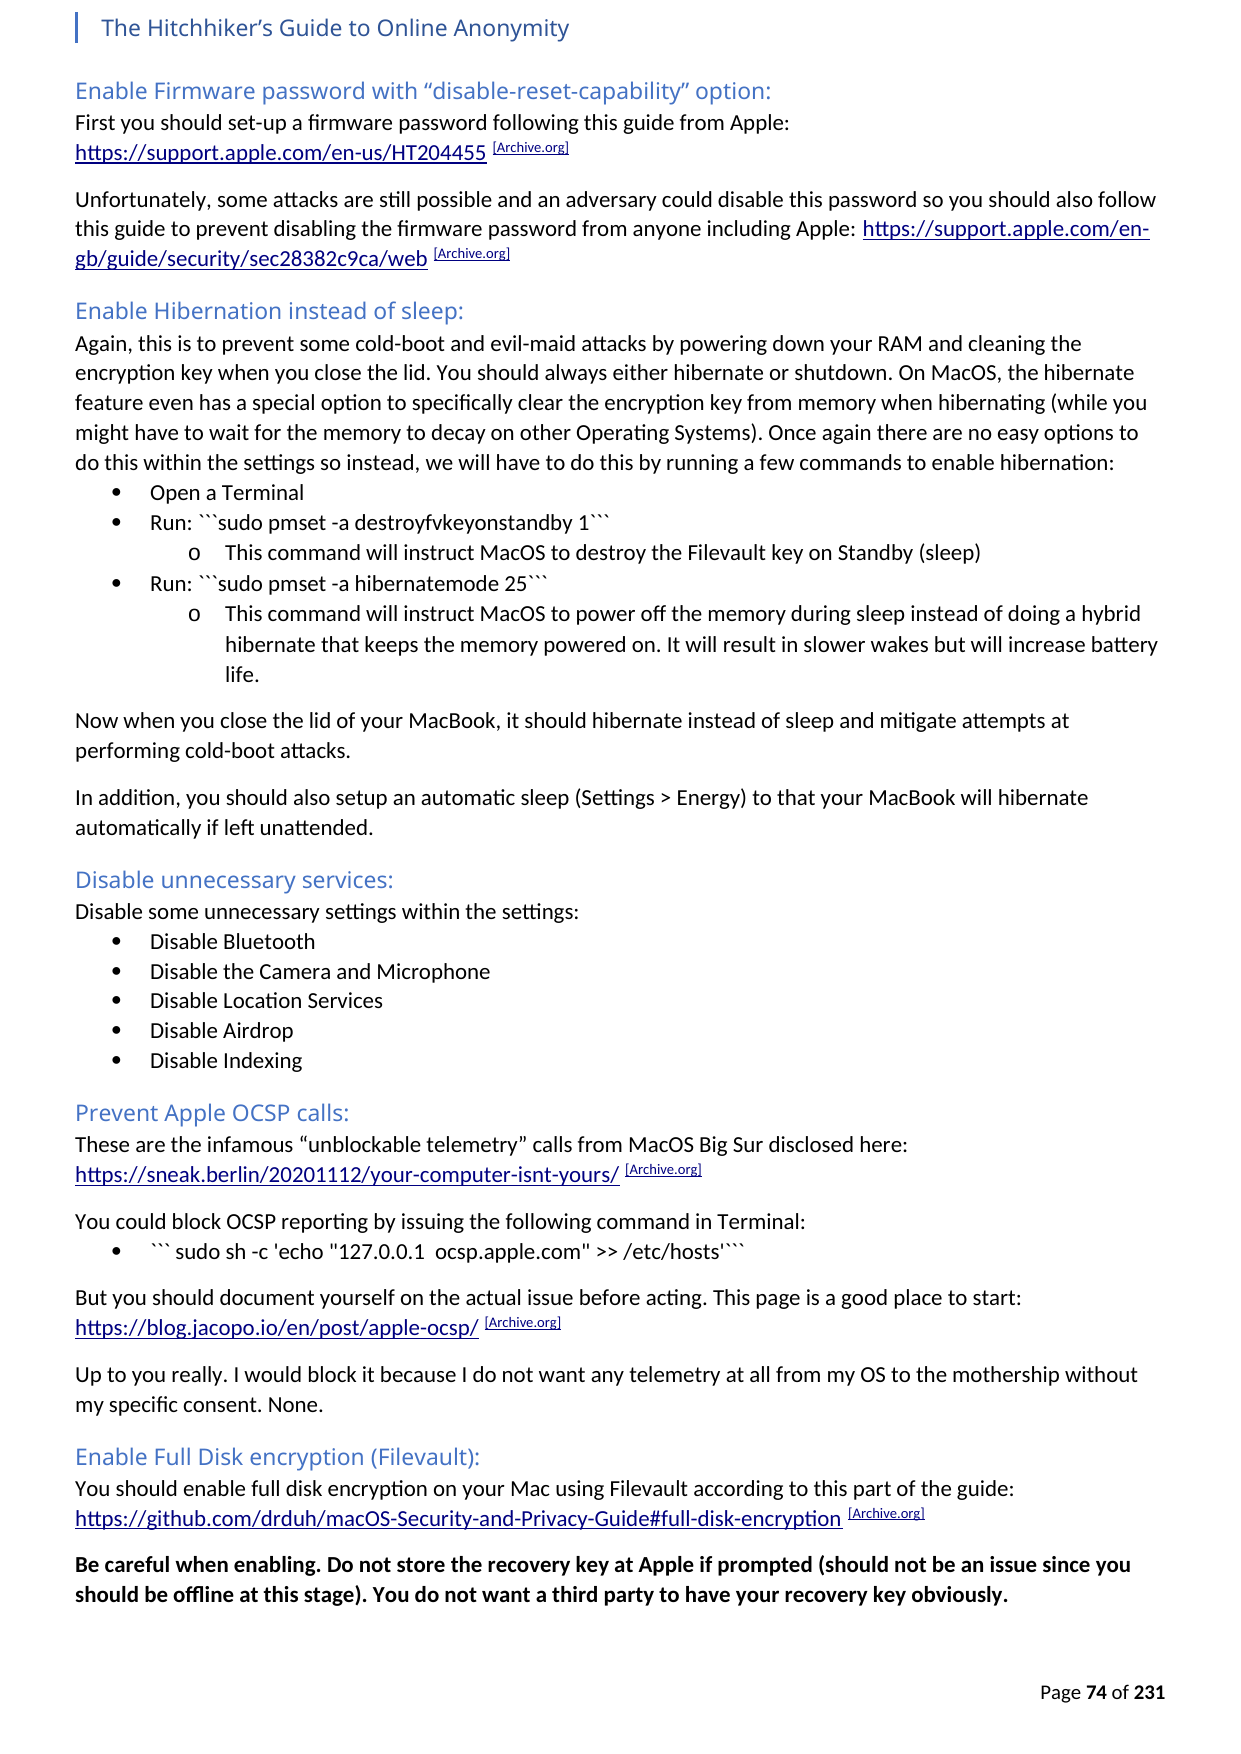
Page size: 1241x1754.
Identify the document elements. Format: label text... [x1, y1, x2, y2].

list Open a Terminal [112, 478, 1165, 506]
text In addition, you should also setup an automatic sleep (Settings > Energy) to that your MacBook will hibernate automatically if left unattended. [75, 783, 1165, 841]
list Disable Airdrop [112, 1017, 1165, 1044]
list Disable Bluetooth [112, 927, 1165, 955]
text Again, this is to prevent some cold-boot and evil-maid attacks by powering down your RAM and cleaning the encryption key when you close the lid. You should always either hibernate or shutdown. On MacOS, the hibernate feature even has a special option to specifically clear the encryption key from memory when hibernating (while you might have to wait for the memory to decay on other Operating Systems). Once again there are no easy options to do this within the settings so instead, we will have to do this by running a few commands to enable hibernation: [75, 329, 1165, 476]
list This command will instruct MacOS to power off the memory during sleep instead of doing a hybrid hibernate that keeps the memory powered on. It will result in slower wakes but will increase battery life. [187, 599, 1165, 688]
text Up to you really. I would block it because I do not want any telemetry at all from my OS to the mothership without my specific consent. None. [75, 1360, 1165, 1418]
text But you should document yourself on the actual issue before acting. This page is a good place to start: https://blog.jacopo.io/en/post/apple-ocsp/ [Archive.org] [75, 1283, 1165, 1341]
list Disable Location Services [112, 987, 1165, 1015]
text Unfortunately, some attacks are still possible and an adversary could disable this password so you should also follow this guide to prevent disabling the firmware password from anyone including Apple: https://support.apple.com/en-gb/guide/security/sec28382c9ca/web [Archive.org] [75, 185, 1165, 272]
list Run: ```sudo pmset -a hibernatemode 25``` [112, 569, 1165, 597]
list Disable Indexing [112, 1046, 1165, 1074]
list Run: ```sudo pmset -a destroyfvkeyonstandby 1``` [112, 508, 1165, 536]
text First you should set-up a firmware password following this guide from Apple: https://support.apple.com/en-us/HT204455 [Archive.org] [75, 108, 1165, 166]
subtitle Prevent Apple OCSP calls: [75, 1097, 1165, 1128]
text These are the infamous “unblockable telemetry” calls from MacOS Big Sur disclosed here: https://sneak.berlin/20201112/your-computer-isnt-yours/ [Archive.org] [75, 1131, 1165, 1188]
text Disable some unnecessary settings within the settings: [75, 897, 1165, 925]
subtitle Enable Hibernation instead of sleep: [75, 295, 1165, 326]
text You could block OCSP reporting by issuing the following command in Terminal: [75, 1207, 1165, 1235]
subtitle Disable unnecessary services: [75, 863, 1165, 895]
subtitle Enable Full Disk encryption (Filevault): [75, 1441, 1165, 1472]
list This command will instruct MacOS to destroy the Filevault key on Standby (sleep) [187, 538, 1165, 567]
text Now when you close the lid of your MacBook, it should hibernate instead of sleep and mitigate attempts at performing cold-boot attacks. [75, 706, 1165, 764]
list Disable the Camera and Microphone [112, 957, 1165, 985]
subtitle Enable Firmware password with “disable-reset-capability” option: [75, 75, 1165, 106]
text Be careful when enabling. Do not store the recovery key at Apple if prompted (should not be an issue since you should be offline at this stage). You do not want a third party to have your recovery key obviously. [75, 1551, 1165, 1608]
list ``` sudo sh -c 'echo "127.0.0.1 ocsp.apple.com" >> /etc/hosts'``` [112, 1237, 1165, 1265]
text You should enable full disk encryption on your Mac using Filevault according to this part of the guide: https://github.com/drduh/macOS-Security-and-Privacy-Guide#full-disk-encryption [Archive.org] [75, 1474, 1165, 1532]
